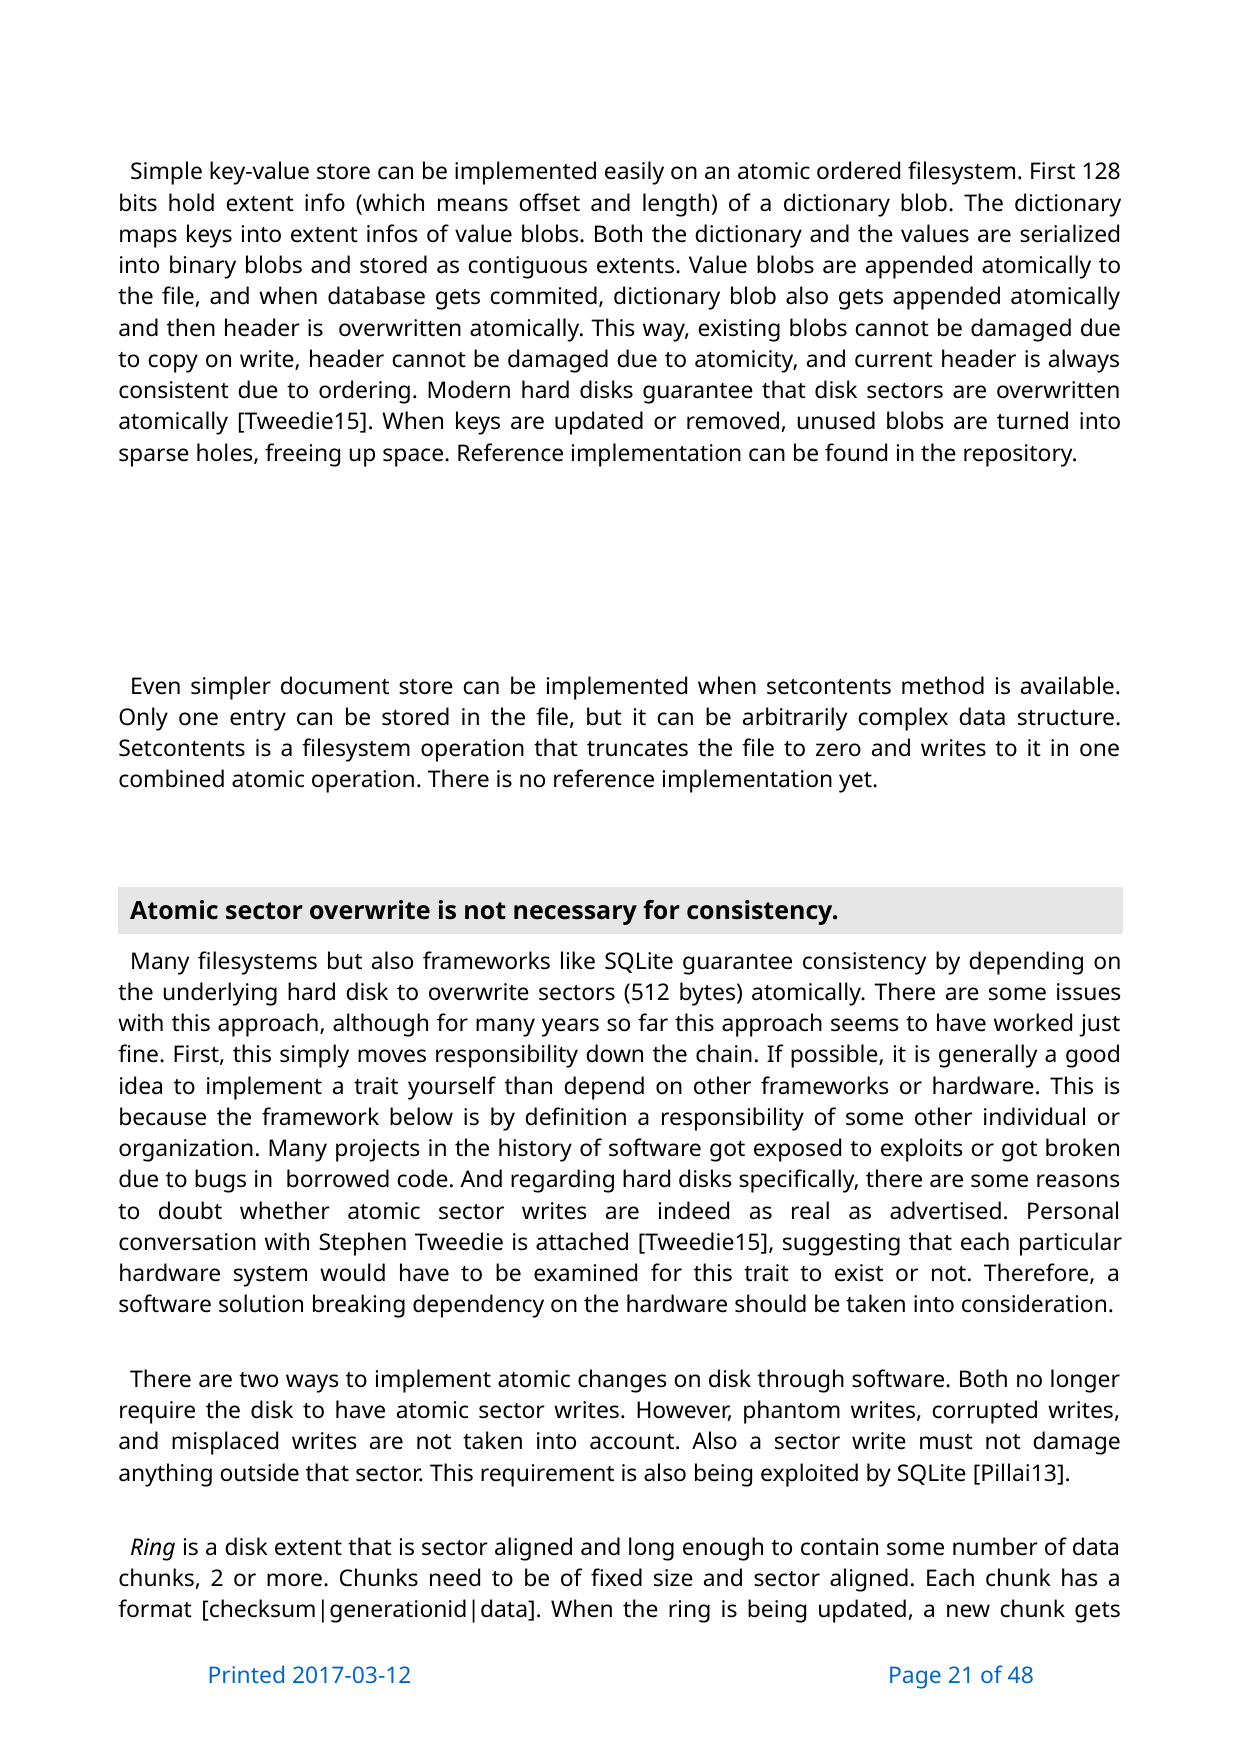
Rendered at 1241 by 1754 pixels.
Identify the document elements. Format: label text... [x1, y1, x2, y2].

text Ring is a disk extent that is sector aligned and long enough to contain some number of data chunks, 2 or more. Chunks need to be of fixed size and sector aligned. Each chunk has a format [checksum|generationid|data]. When the ring is being updated, a new chunk gets [118, 1531, 1122, 1625]
subtitle Atomic sector overwrite is not necessary for consistency. [119, 888, 1122, 933]
text Simple key-value store can be implemented easily on an atomic ordered filesystem. First 128 bits hold extent info (which means offset and length) of a dictionary blob. The dictionary maps keys into extent infos of value blobs. Both the dictionary and the values are serialized into binary blobs and stored as contiguous extents. Value blobs are appended atomically to the file, and when database gets commited, dictionary blob also gets appended atomically and then header is overwritten atomically. This way, existing blobs cannot be damaged due to copy on write, header cannot be damaged due to atomicity, and current header is always consistent due to ordering. Modern hard disks guarantee that disk sectors are overwritten atomically [Tweedie15]. When keys are updated or removed, unused blobs are turned into sparse holes, freeing up space. Reference implementation can be found in the repository. [118, 155, 1122, 468]
text Many filesystems but also frameworks like SQLite guarantee consistency by depending on the underlying hard disk to overwrite sectors (512 bytes) atomically. There are some issues with this approach, although for many years so far this approach seems to have worked just fine. First, this simply moves responsibility down the chain. If possible, it is generally a good idea to implement a trait yourself than depend on other frameworks or hardware. This is because the framework below is by definition a responsibility of some other individual or organization. Many projects in the history of software got exposed to exploits or got broken due to bugs in borrowed code. And regarding hard disks specifically, there are some reasons to doubt whether atomic sector writes are indeed as real as advertised. Personal conversation with Stephen Tweedie is attached [Tweedie15], suggesting that each particular hardware system would have to be examined for this trait to exist or not. Therefore, a software solution breaking dependency on the hardware should be taken into consideration. [118, 945, 1122, 1320]
text Even simpler document store can be implemented when setcontents method is available. Only one entry can be stored in the file, but it can be arbitrarily complex data structure. Setcontents is a filesystem operation that truncates the file to zero and writes to it in one combined atomic operation. There is no reference implementation yet. [118, 670, 1122, 795]
text There are two ways to implement atomic changes on disk through software. Both no longer require the disk to have atomic sector writes. However, phantom writes, corrupted writes, and misplaced writes are not taken into account. Also a sector write must not damage anything outside that sector. This requirement is also being exploited by SQLite [Pillai13]. [118, 1363, 1122, 1488]
